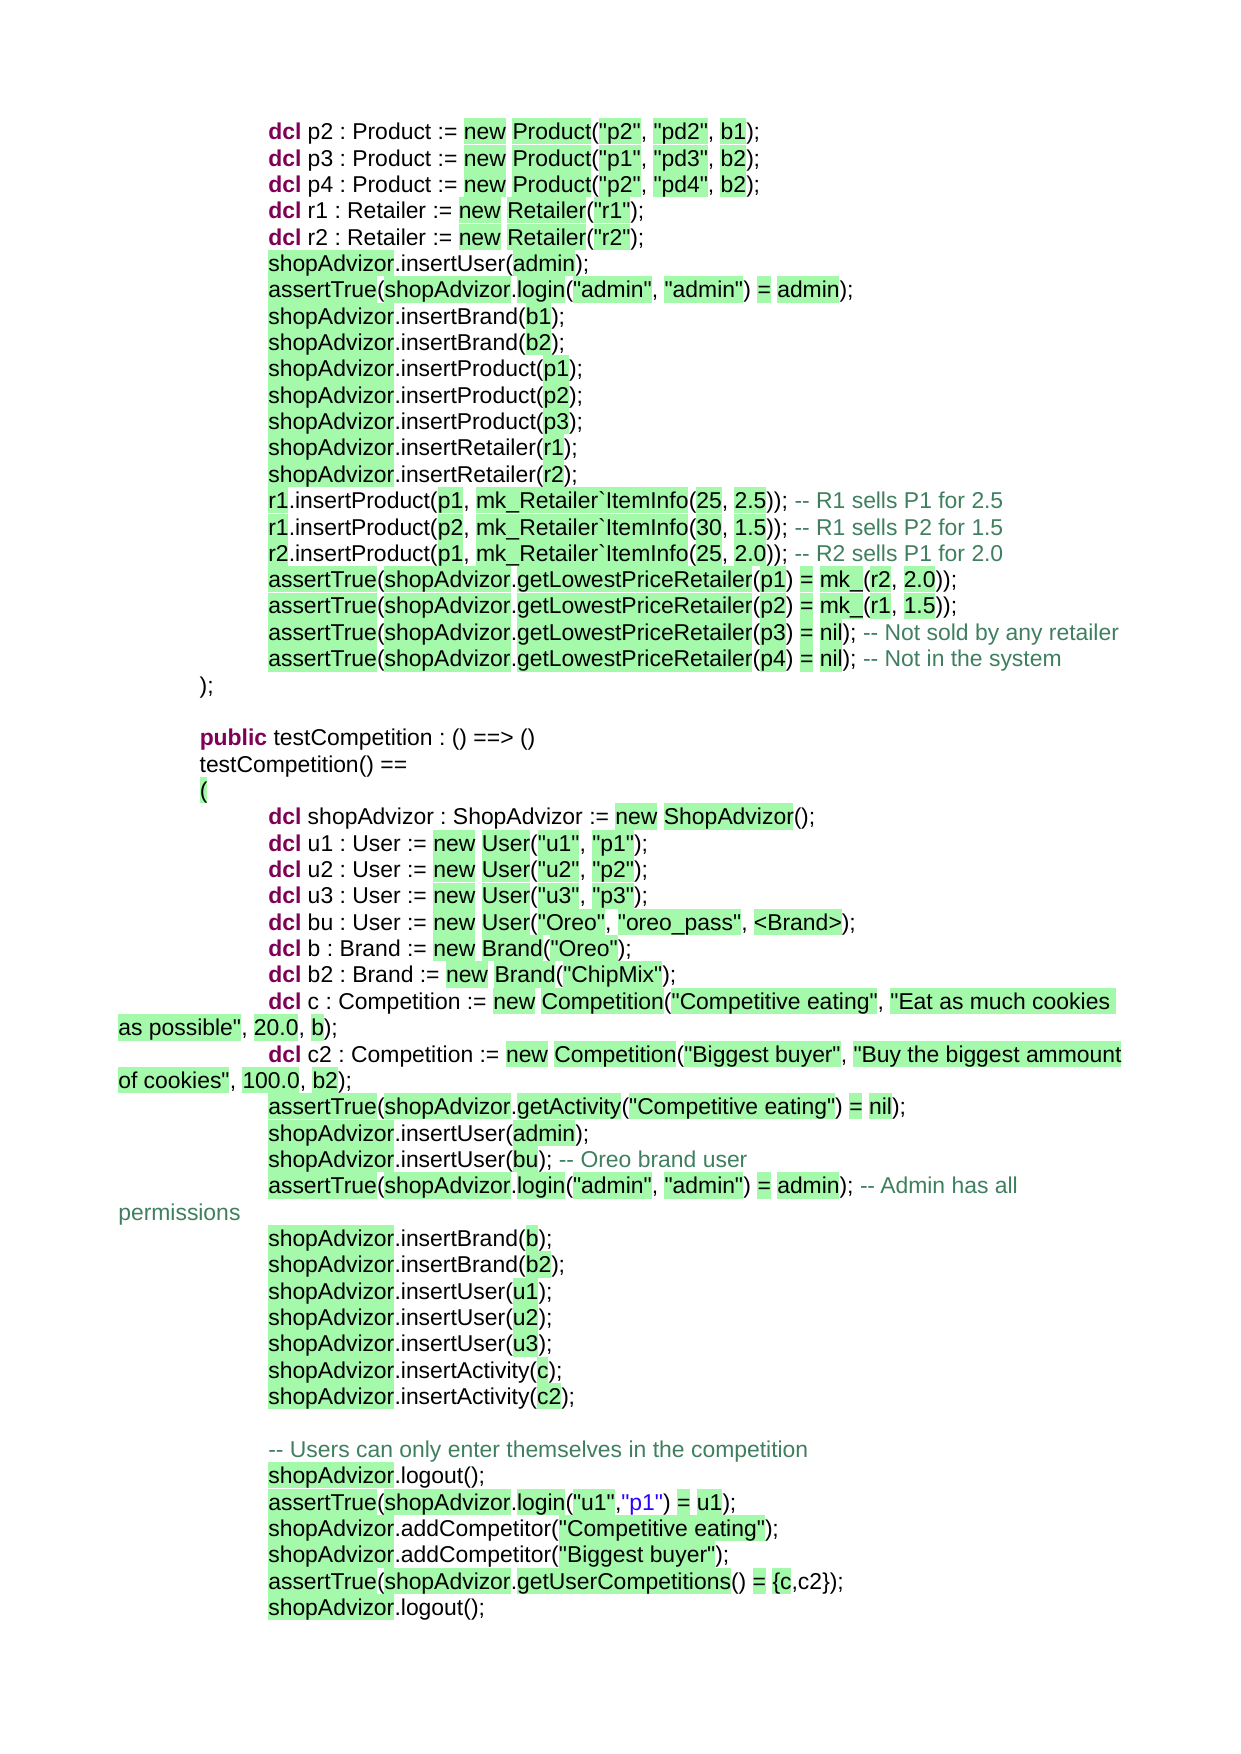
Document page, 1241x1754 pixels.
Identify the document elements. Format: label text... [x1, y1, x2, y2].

text testCompetition() == [118, 751, 1122, 777]
text shopAdvizor.insertBrand(b1); [118, 303, 1122, 329]
text shopAdvizor.insertProduct(p1); [118, 355, 1122, 382]
text dcl b2 : Brand := new Brand("ChipMix"); [118, 961, 1122, 988]
text shopAdvizor.insertBrand(b); [118, 1225, 1122, 1251]
text dcl u1 : User := new User("u1", "p1"); [118, 830, 1122, 856]
text r1.insertProduct(p2, mk_Retailer`ItemInfo(30, 1.5)); -- R1 sells P2 for 1.5 [118, 513, 1122, 540]
text dcl shopAdvizor : ShopAdvizor := new ShopAdvizor(); [118, 803, 1122, 830]
text ( [118, 777, 1122, 803]
text shopAdvizor.insertUser(u2); [118, 1304, 1122, 1330]
text dcl p2 : Product := new Product("p2", "pd2", b1); [118, 118, 1122, 144]
text shopAdvizor.insertProduct(p3); [118, 408, 1122, 434]
text shopAdvizor.logout(); [118, 1594, 1122, 1620]
text ); [118, 672, 1122, 698]
text shopAdvizor.insertUser(admin); [118, 250, 1122, 276]
text shopAdvizor.insertBrand(b2); [118, 329, 1122, 355]
text dcl r2 : Retailer := new Retailer("r2"); [118, 223, 1122, 250]
text dcl b : Brand := new Brand("Oreo"); [118, 935, 1122, 961]
text shopAdvizor.insertBrand(b2); [118, 1251, 1122, 1278]
text shopAdvizor.logout(); [118, 1462, 1122, 1488]
text assertTrue(shopAdvizor.login("admin", "admin") = admin); [118, 276, 1122, 303]
text dcl r1 : Retailer := new Retailer("r1"); [118, 197, 1122, 223]
text shopAdvizor.insertActivity(c2); [118, 1383, 1122, 1409]
text shopAdvizor.insertRetailer(r1); [118, 434, 1122, 461]
text r1.insertProduct(p1, mk_Retailer`ItemInfo(25, 2.5)); -- R1 sells P1 for 2.5 [118, 487, 1122, 513]
text shopAdvizor.addCompetitor("Competitive eating"); [118, 1515, 1122, 1541]
text shopAdvizor.insertProduct(p2); [118, 382, 1122, 408]
text dcl bu : User := new User("Oreo", "oreo_pass", <Brand>); [118, 909, 1122, 935]
text assertTrue(shopAdvizor.getLowestPriceRetailer(p3) = nil); -- Not sold by any retailer [118, 619, 1122, 645]
text assertTrue(shopAdvizor.getActivity("Competitive eating") = nil); [118, 1093, 1122, 1119]
text dcl p4 : Product := new Product("p2", "pd4", b2); [118, 171, 1122, 197]
text dcl c2 : Competition := new Competition("Biggest buyer", "Buy the biggest ammount of cookies", 100.0, b2); [118, 1041, 1122, 1093]
text assertTrue(shopAdvizor.getUserCompetitions() = {c,c2}); [118, 1568, 1122, 1594]
text dcl p3 : Product := new Product("p1", "pd3", b2); [118, 144, 1122, 171]
text assertTrue(shopAdvizor.login("admin", "admin") = admin); -- Admin has all permissions [118, 1172, 1122, 1225]
text shopAdvizor.insertUser(admin); [118, 1119, 1122, 1146]
text shopAdvizor.addCompetitor("Biggest buyer"); [118, 1541, 1122, 1568]
text shopAdvizor.insertUser(bu); -- Oreo brand user [118, 1146, 1122, 1172]
text shopAdvizor.insertUser(u1); [118, 1278, 1122, 1304]
text shopAdvizor.insertUser(u3); [118, 1330, 1122, 1357]
text public testCompetition : () ==> () [118, 724, 1122, 751]
text dcl c : Competition := new Competition("Competitive eating", "Eat as much cookies as possible", 20.0, b); [118, 988, 1122, 1041]
text assertTrue(shopAdvizor.getLowestPriceRetailer(p4) = nil); -- Not in the system [118, 645, 1122, 672]
text assertTrue(shopAdvizor.getLowestPriceRetailer(p2) = mk_(r1, 1.5)); [118, 592, 1122, 619]
text shopAdvizor.insertRetailer(r2); [118, 461, 1122, 487]
text shopAdvizor.insertActivity(c); [118, 1357, 1122, 1383]
text r2.insertProduct(p1, mk_Retailer`ItemInfo(25, 2.0)); -- R2 sells P1 for 2.0 [118, 540, 1122, 566]
text assertTrue(shopAdvizor.getLowestPriceRetailer(p1) = mk_(r2, 2.0)); [118, 566, 1122, 592]
text assertTrue(shopAdvizor.login("u1","p1") = u1); [118, 1488, 1122, 1515]
text dcl u2 : User := new User("u2", "p2"); [118, 856, 1122, 882]
text dcl u3 : User := new User("u3", "p3"); [118, 882, 1122, 909]
text -- Users can only enter themselves in the competition [118, 1436, 1122, 1462]
